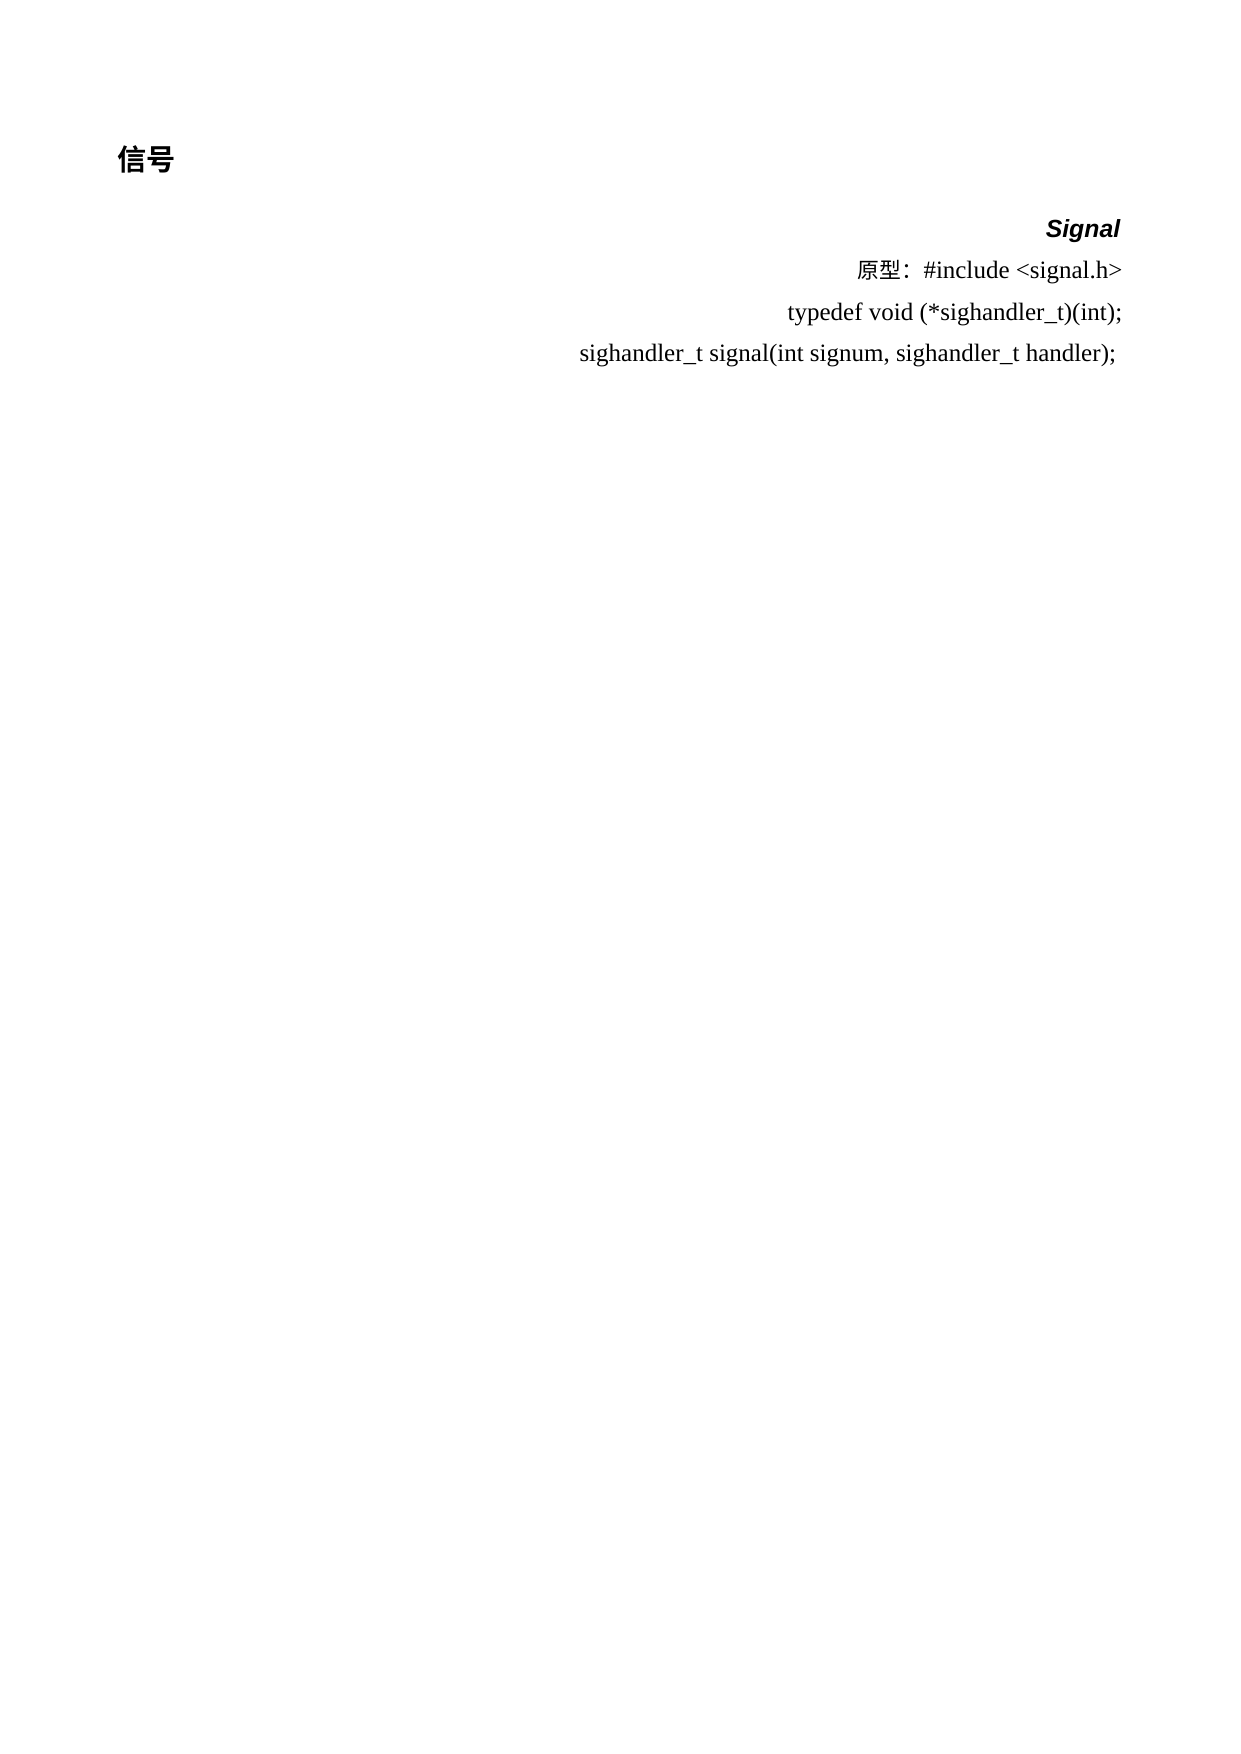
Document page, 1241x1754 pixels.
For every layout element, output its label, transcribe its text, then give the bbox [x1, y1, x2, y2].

subtitle Signal [102, 214, 1122, 243]
text typedef void (*sighandler_t)(int); [102, 297, 1122, 326]
text 原型：#include <signal.h> [102, 256, 1122, 284]
text sighandler_t signal(int signum, sighandler_t handler); [102, 338, 1122, 367]
subtitle 信号 [117, 143, 1122, 177]
